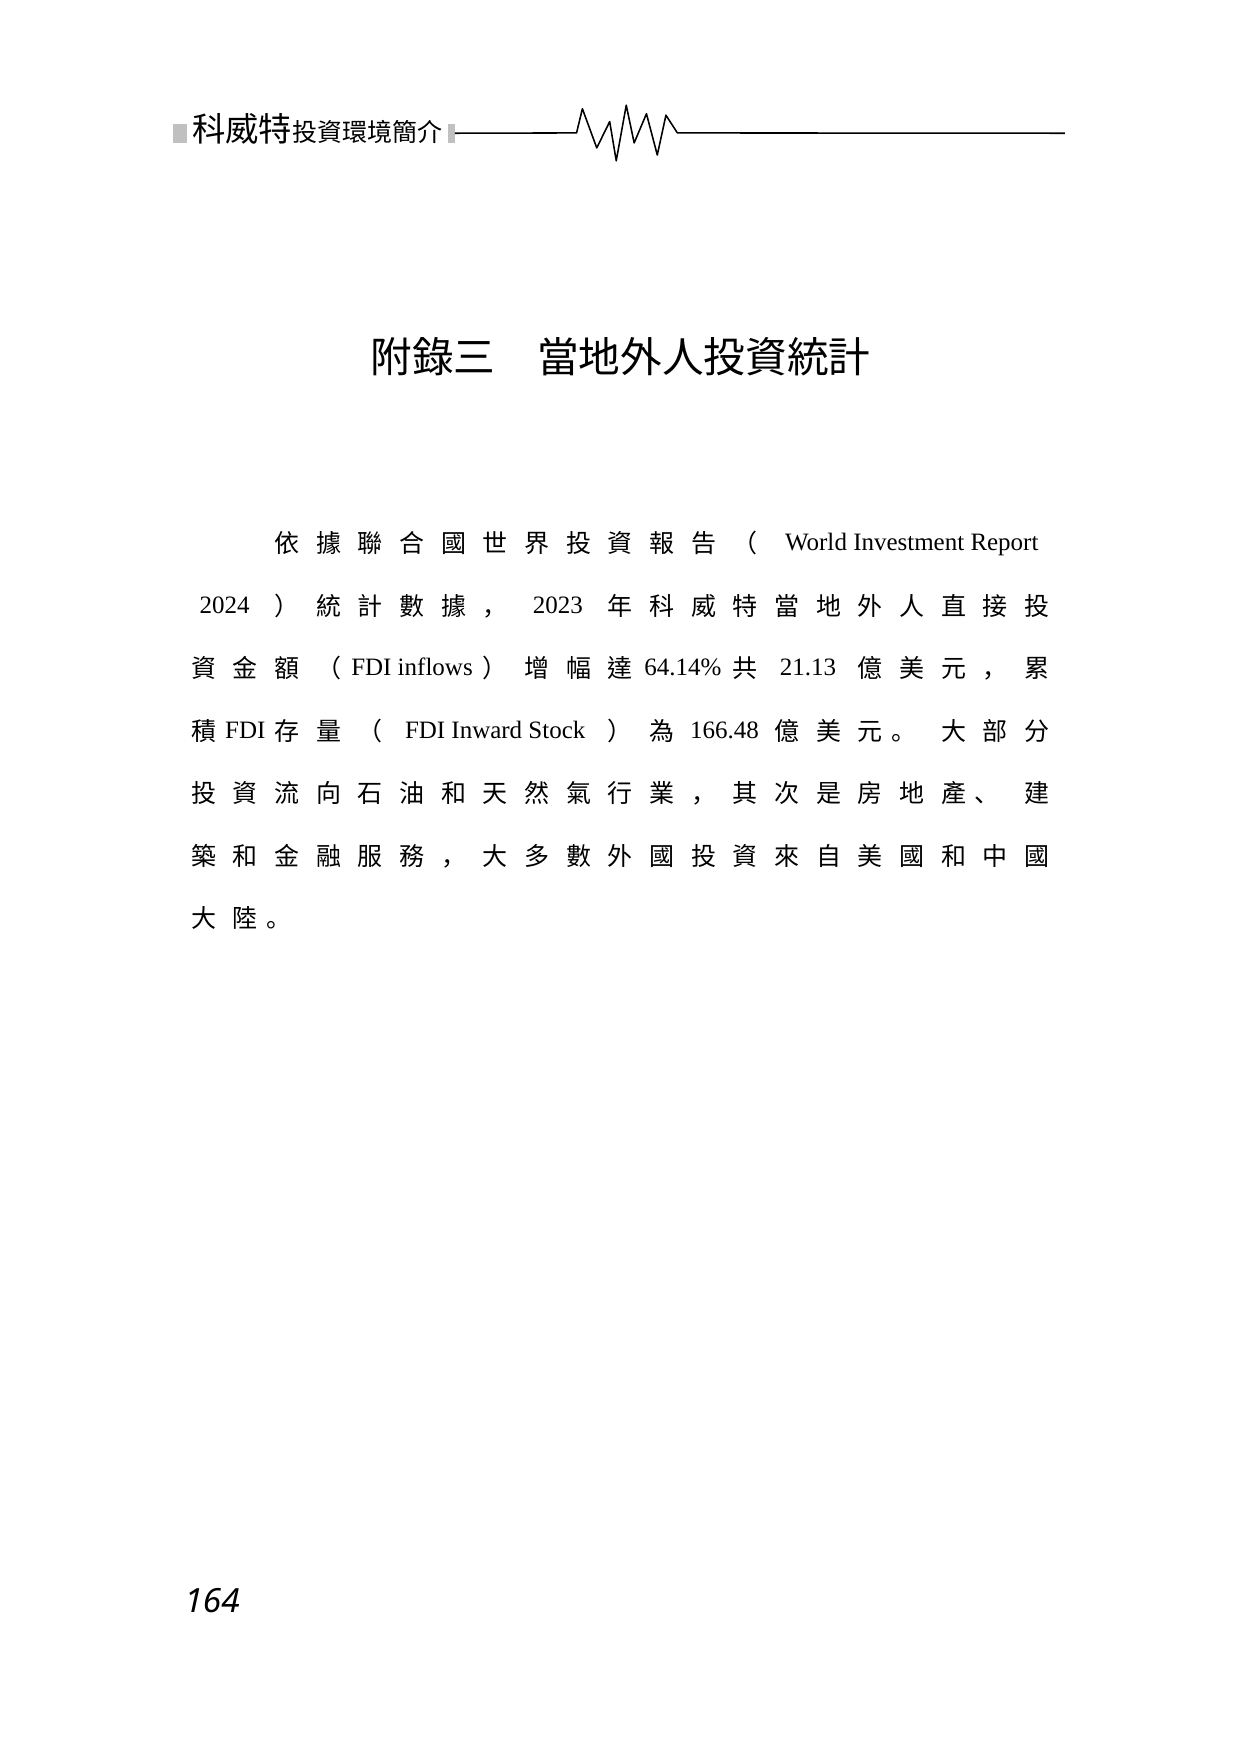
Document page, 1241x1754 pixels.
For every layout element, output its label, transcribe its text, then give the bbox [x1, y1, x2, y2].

text 附錄三 當地外人投資統計 [183, 313, 1058, 375]
text 依據聯合國世界投資報告（World Investment Report 2024）統計數據，2023年科威特當地外人直接投資金額（FDI inflows）增幅達64.14%共21.13億美元，累積FDI存量（FDI Inward Stock）為166.48億美元。大部分投資流向石油和天然氣行業，其次是房地產、建築和金融服務，大多數外國投資來自美國和中國大陸。 [183, 500, 1058, 938]
